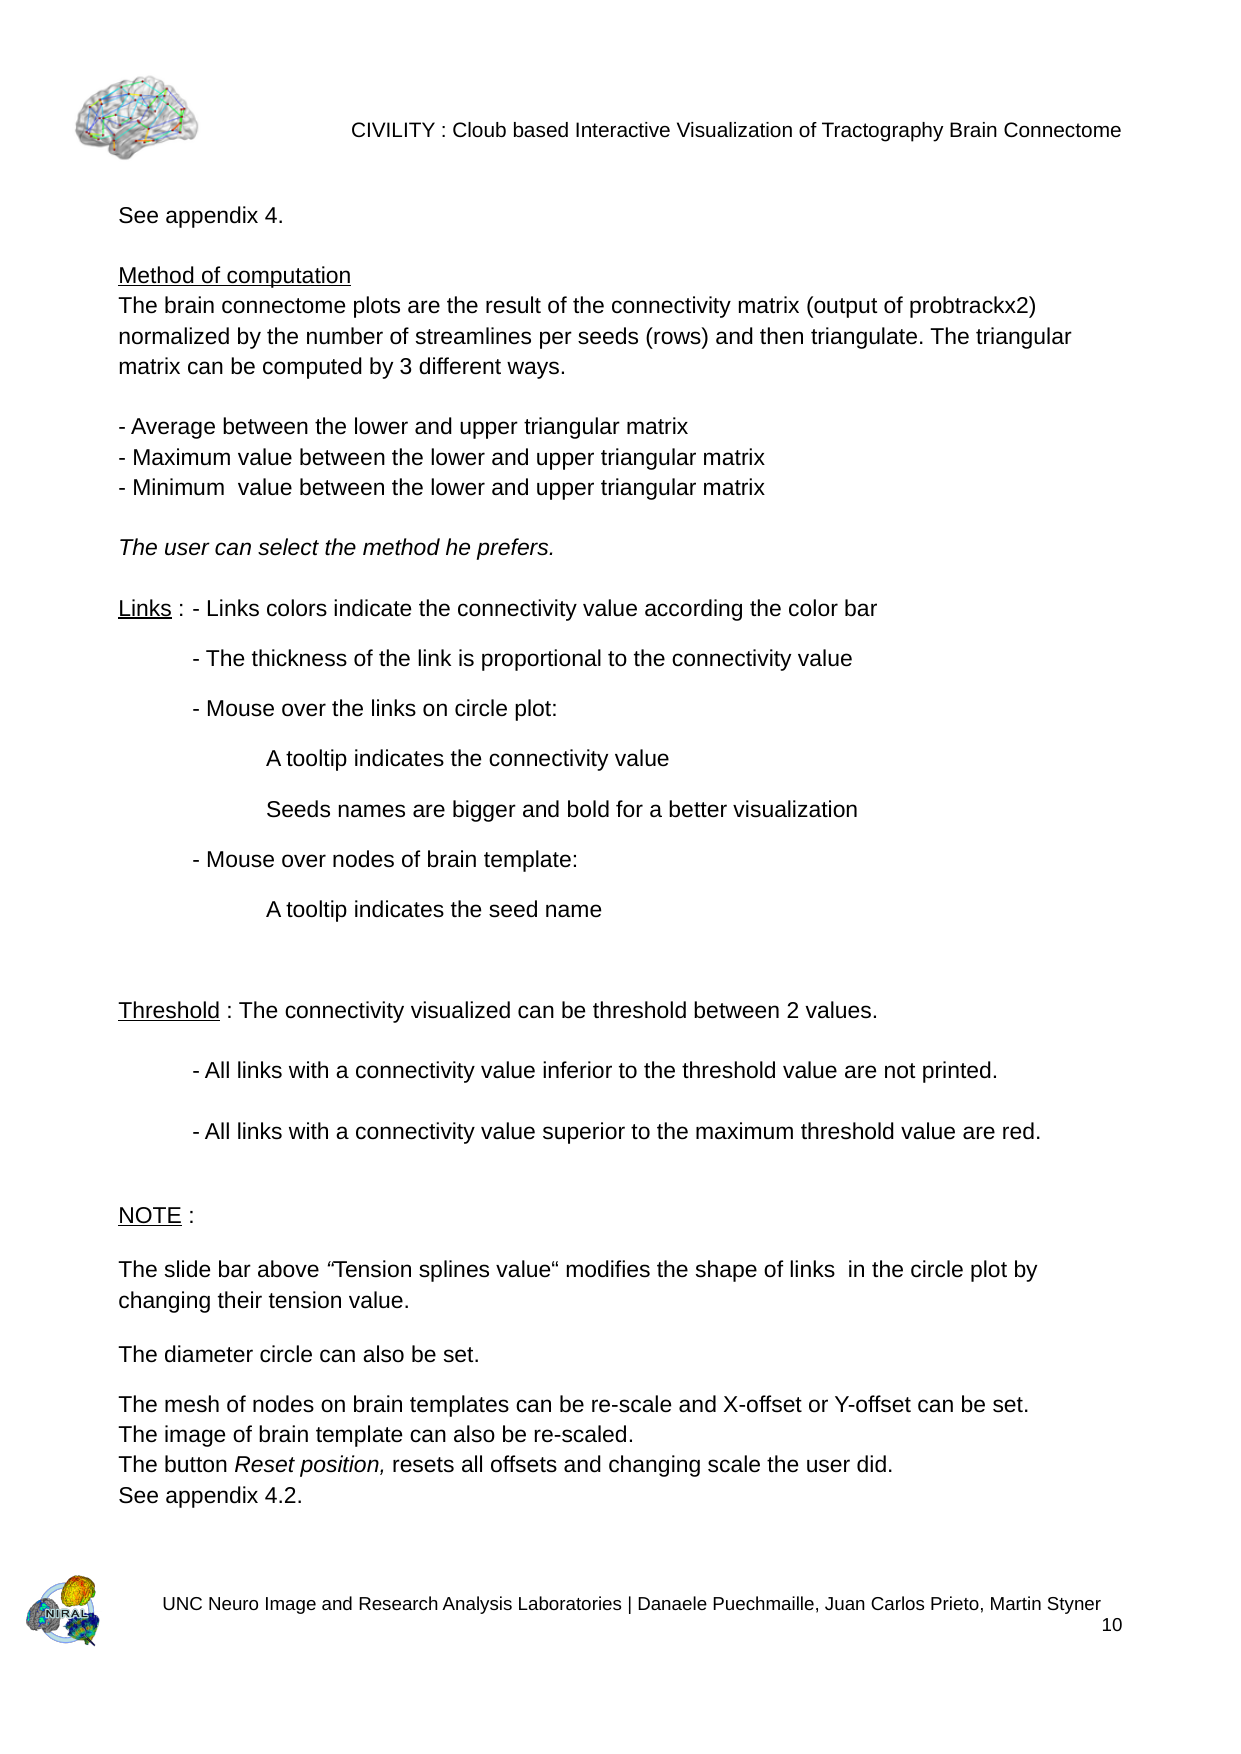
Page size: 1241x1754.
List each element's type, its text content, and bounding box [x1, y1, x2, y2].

text The mesh of nodes on brain templates can be re-scale and X-offset or Y-offset can be set. [118, 1391, 1122, 1417]
text Seeds names are bigger and bold for a better visualization [118, 796, 1122, 822]
text The button Reset position, resets all offsets and changing scale the user did. [118, 1451, 1122, 1478]
text - All links with a connectivity value superior to the maximum threshold value are red. [118, 1118, 1122, 1144]
text See appendix 4.2. [118, 1482, 1122, 1508]
text A tooltip indicates the seed name [118, 896, 1122, 923]
text - Minimum value between the lower and upper triangular matrix [118, 474, 1122, 500]
text - Maximum value between the lower and upper triangular matrix [118, 443, 1122, 470]
text The brain connectome plots are the result of the connectivity matrix (output of probtrackx2) normalized by the number of streamlines per seeds (rows) and then triangulate. The triangular matrix can be computed by 3 different ways. [118, 292, 1122, 379]
text - The thickness of the link is proportional to the connectivity value [118, 645, 1122, 671]
text The user can select the method he prefers. [118, 534, 1122, 560]
picture [68, 69, 203, 165]
text - Average between the lower and upper triangular matrix [118, 383, 1122, 439]
text NOTE : [118, 1202, 1122, 1228]
text See appendix 4. [118, 202, 1122, 228]
picture [17, 1559, 114, 1663]
text The diameter circle can also be set. [118, 1341, 1122, 1367]
text A tooltip indicates the connectivity value [118, 745, 1122, 772]
text - Mouse over nodes of brain template: [118, 846, 1122, 872]
text The image of brain template can also be re-scaled. [118, 1421, 1122, 1448]
text Method of computation [118, 262, 1122, 288]
text Threshold : The connectivity visualized can be threshold between 2 values. [118, 997, 1122, 1023]
text Links : - Links colors indicate the connectivity value according the color bar [118, 594, 1122, 621]
text The slide bar above “Tension splines value“ modifies the shape of links in the circle plot by changing their tension value. [118, 1256, 1122, 1313]
text - All links with a connectivity value inferior to the threshold value are not printed. [118, 1057, 1122, 1084]
text - Mouse over the links on circle plot: [118, 695, 1122, 721]
